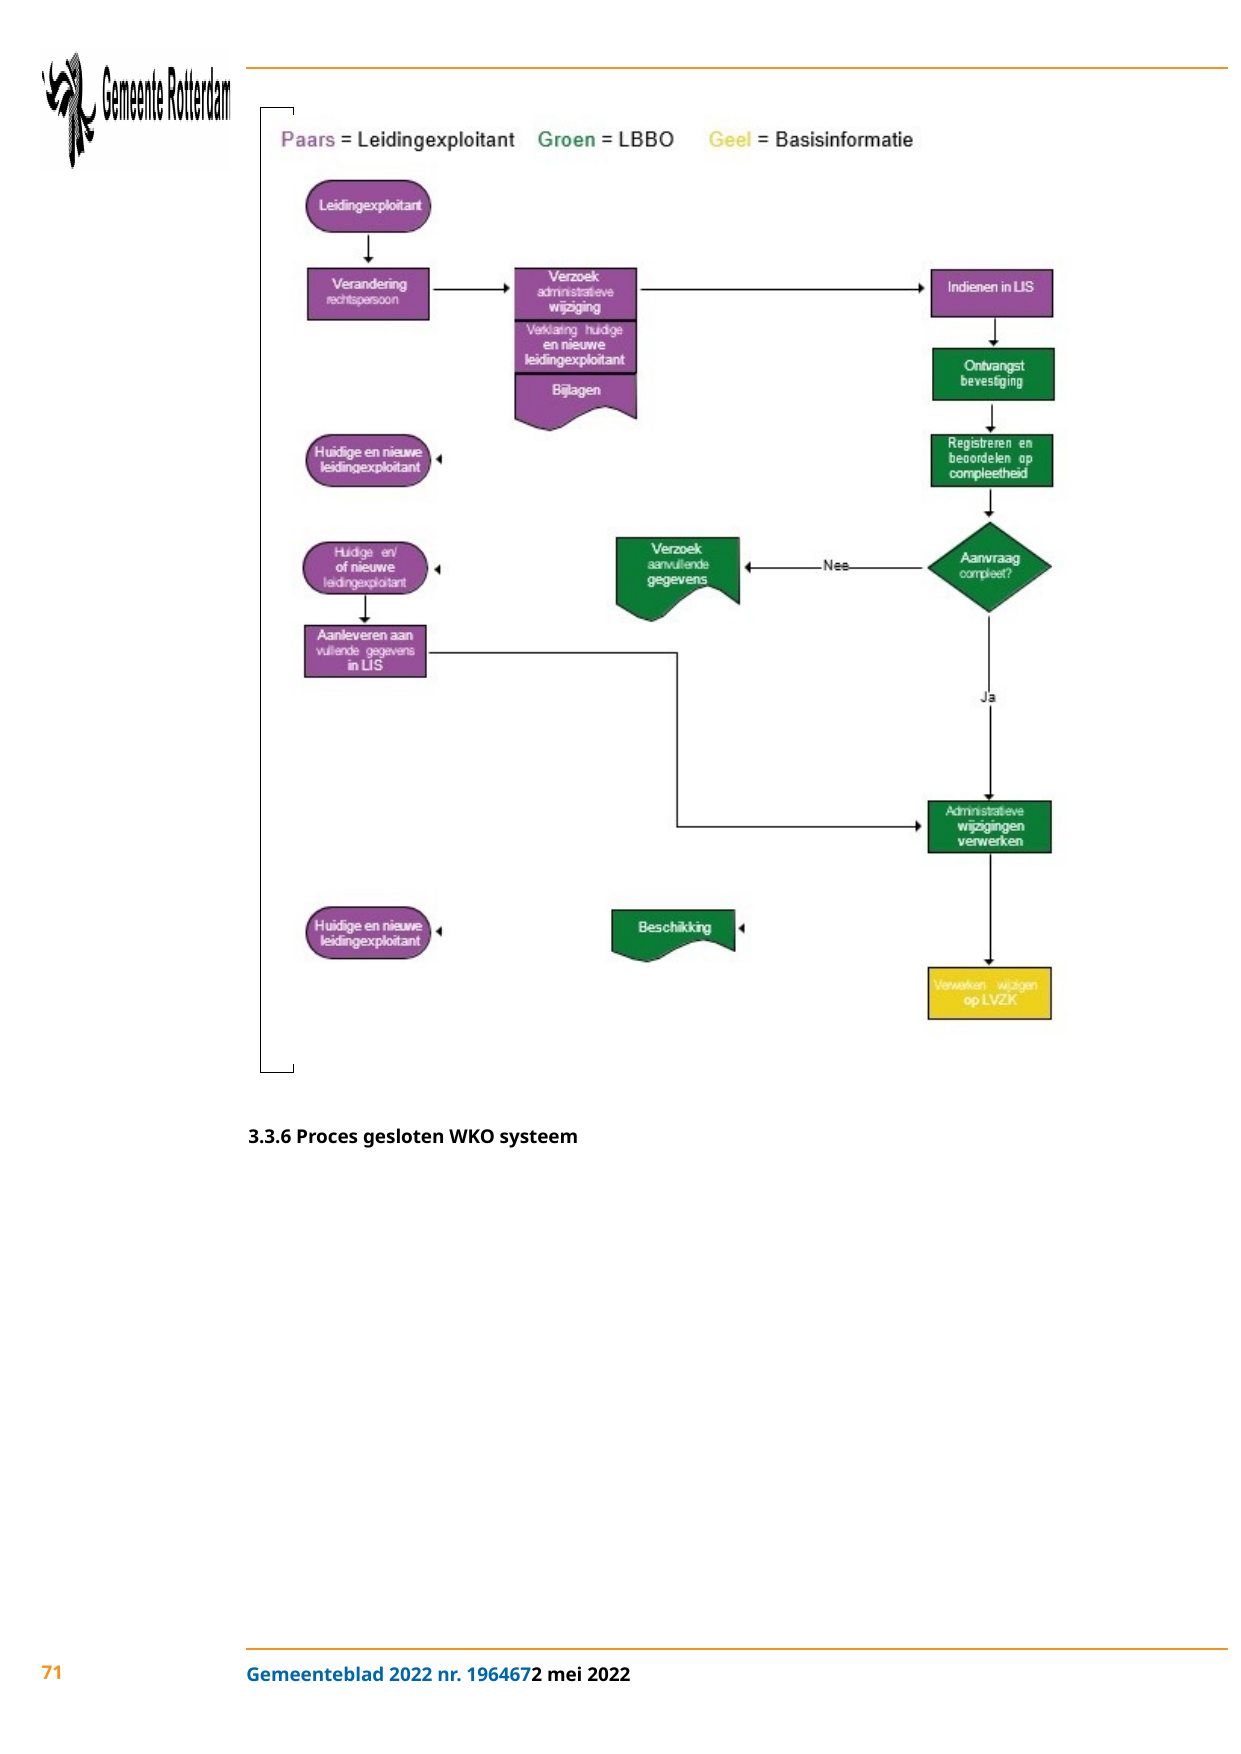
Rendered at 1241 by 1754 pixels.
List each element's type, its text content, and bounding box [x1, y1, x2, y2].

picture [41, 47, 231, 172]
text 3.3.6 Proces gesloten WKO systeem [248, 1123, 1152, 1149]
picture [268, 115, 1155, 1064]
